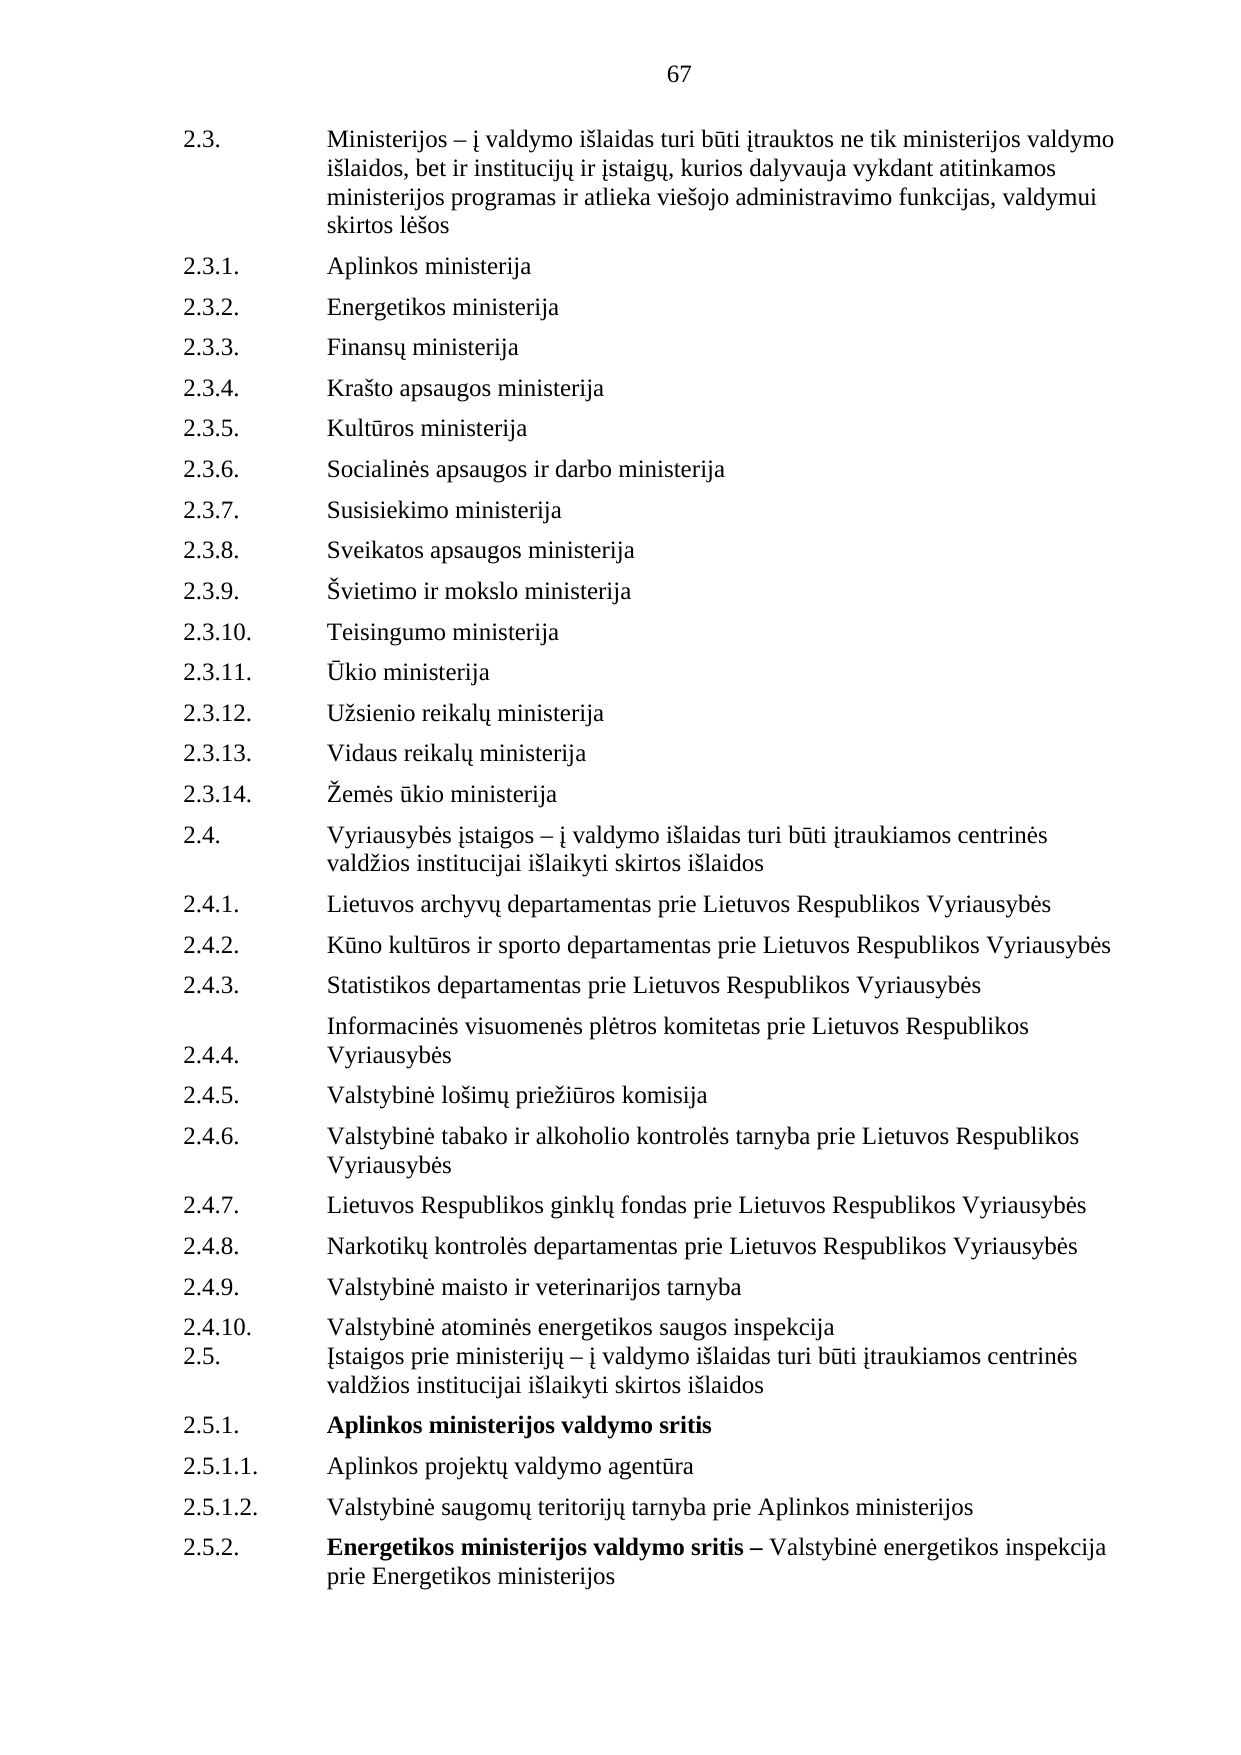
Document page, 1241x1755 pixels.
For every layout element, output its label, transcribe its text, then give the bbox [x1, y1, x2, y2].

table_cell Socialinės apsaugos ir darbo ministerija [321, 448, 1122, 489]
table_cell Įstaigos prie ministerijų – į valdymo išlaidas turi būti įtraukiamos centrinės valdžios institucijai išlaikyti skirtos išlaidos [321, 1341, 1122, 1404]
table_cell Sveikatos apsaugos ministerija [321, 529, 1122, 570]
table_cell Susisiekimo ministerija [321, 489, 1122, 529]
table_cell Aplinkos projektų valdymo agentūra [321, 1445, 1122, 1486]
table_cell 2.5.1. [177, 1404, 321, 1445]
table_cell 2.3.14. [177, 773, 321, 814]
table_cell 2.4.3. [177, 964, 321, 1005]
table_cell 2.4.5. [177, 1074, 321, 1115]
table_cell 2.3.11. [177, 651, 321, 692]
table_cell 2.4.8. [177, 1225, 321, 1266]
table_cell 2.5.1.1. [177, 1445, 321, 1486]
table_cell Žemės ūkio ministerija [321, 773, 1122, 814]
table_cell Narkotikų kontrolės departamentas prie Lietuvos Respublikos Vyriausybės [321, 1225, 1122, 1266]
table_cell 2.3.12. [177, 692, 321, 732]
table_cell Informacinės visuomenės plėtros komitetas prie Lietuvos Respublikos Vyriausybės [321, 1005, 1122, 1074]
table_cell Ministerijos – į valdymo išlaidas turi būti įtrauktos ne tik ministerijos valdymo išlaidos, bet ir institucijų ir įstaigų, kurios dalyvauja vykdant atitinkamos ministerijos programas ir atlieka viešojo administravimo funkcijas, valdymui skirtos lėšos [321, 118, 1122, 245]
table_cell Valstybinė maisto ir veterinarijos tarnyba [321, 1266, 1122, 1306]
table_cell 2.4.9. [177, 1266, 321, 1306]
table_cell 2.4. [177, 814, 321, 883]
table_cell 2.5.2. [177, 1526, 321, 1596]
table_cell 2.3.1. [177, 245, 321, 286]
table_cell Kultūros ministerija [321, 408, 1122, 448]
table_cell Energetikos ministerijos valdymo sritis – Valstybinė energetikos inspekcija prie Energetikos ministerijos [321, 1526, 1122, 1596]
table_cell Statistikos departamentas prie Lietuvos Respublikos Vyriausybės [321, 964, 1122, 1005]
table_cell Švietimo ir mokslo ministerija [321, 570, 1122, 611]
table_cell 2.4.6. [177, 1115, 321, 1184]
table_cell Lietuvos Respublikos ginklų fondas prie Lietuvos Respublikos Vyriausybės [321, 1184, 1122, 1225]
table_cell Valstybinė saugomų teritorijų tarnyba prie Aplinkos ministerijos [321, 1486, 1122, 1526]
table_cell Aplinkos ministerijos valdymo sritis [321, 1404, 1122, 1445]
table_cell Vyriausybės įstaigos – į valdymo išlaidas turi būti įtraukiamos centrinės valdžios institucijai išlaikyti skirtos išlaidos [321, 814, 1122, 883]
table_cell 2.3.9. [177, 570, 321, 611]
table_cell 2.3.3. [177, 326, 321, 367]
table_cell Krašto apsaugos ministerija [321, 367, 1122, 407]
table_cell Užsienio reikalų ministerija [321, 692, 1122, 732]
table_cell Lietuvos archyvų departamentas prie Lietuvos Respublikos Vyriausybės [321, 883, 1122, 924]
table_cell 2.3.5. [177, 408, 321, 448]
table_cell 2.3. [177, 118, 321, 245]
table_cell 2.3.13. [177, 733, 321, 773]
table_cell 2.3.10. [177, 611, 321, 651]
table_cell Valstybinė tabako ir alkoholio kontrolės tarnyba prie Lietuvos Respublikos Vyriausybės [321, 1115, 1122, 1184]
table_cell 2.4.10. [177, 1306, 321, 1341]
table_cell Kūno kultūros ir sporto departamentas prie Lietuvos Respublikos Vyriausybės [321, 924, 1122, 964]
table_cell 2.3.4. [177, 367, 321, 407]
table_cell 2.3.6. [177, 448, 321, 489]
table_cell Ūkio ministerija [321, 651, 1122, 692]
table_cell 2.5. [177, 1341, 321, 1404]
table_cell 2.3.8. [177, 529, 321, 570]
table_cell 2.3.2. [177, 286, 321, 326]
table_cell 2.4.2. [177, 924, 321, 964]
table_cell Valstybinė atominės energetikos saugos inspekcija [321, 1306, 1122, 1341]
table_cell Aplinkos ministerija [321, 245, 1122, 286]
table_cell 2.3.7. [177, 489, 321, 529]
table_cell Finansų ministerija [321, 326, 1122, 367]
table_cell Vidaus reikalų ministerija [321, 733, 1122, 773]
table_cell 2.4.4. [177, 1005, 321, 1074]
table_cell 2.4.1. [177, 883, 321, 924]
table_cell Energetikos ministerija [321, 286, 1122, 326]
table_cell Valstybinė lošimų priežiūros komisija [321, 1074, 1122, 1115]
table_cell 2.5.1.2. [177, 1486, 321, 1526]
table_cell Teisingumo ministerija [321, 611, 1122, 651]
table_cell 2.4.7. [177, 1184, 321, 1225]
